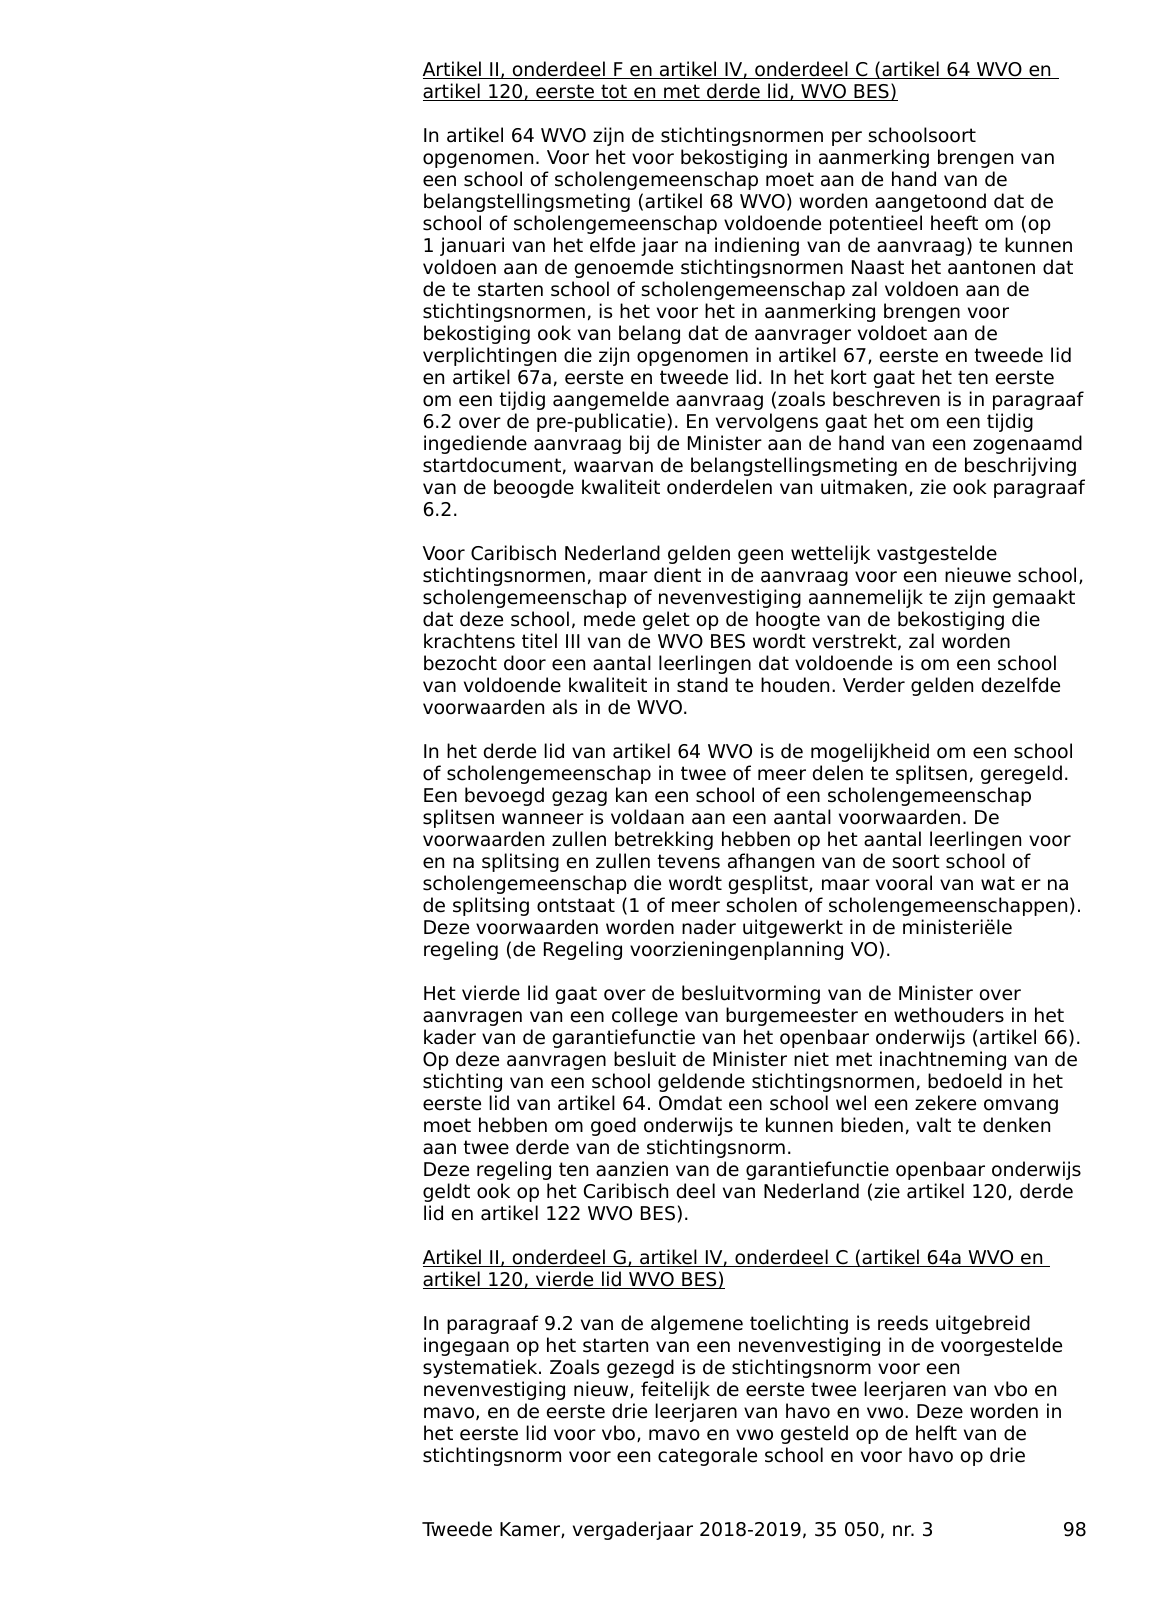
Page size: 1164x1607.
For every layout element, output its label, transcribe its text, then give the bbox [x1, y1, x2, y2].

text Voor Caribisch Nederland gelden geen wettelijk vastgestelde stichtingsnormen, maar dient in de aanvraag voor een nieuwe school, scholengemeenschap of nevenvestiging aannemelijk te zijn gemaakt dat deze school, mede gelet op de hoogte van de bekostiging die krachtens titel III van de WVO BES wordt verstrekt, zal worden bezocht door een aantal leerlingen dat voldoende is om een school van voldoende kwaliteit in stand te houden. Verder gelden dezelfde voorwaarden als in de WVO. [422, 543, 1087, 719]
subtitle Artikel II, onderdeel G, artikel IV, onderdeel C (artikel 64a WVO en artikel 120, vierde lid WVO BES) [422, 1247, 1087, 1291]
text In artikel 64 WVO zijn de stichtingsnormen per schoolsoort opgenomen. Voor het voor bekostiging in aanmerking brengen van een school of scholengemeenschap moet aan de hand van de belangstellingsmeting (artikel 68 WVO) worden aangetoond dat de school of scholengemeenschap voldoende potentieel heeft om (op 1 januari van het elfde jaar na indiening van de aanvraag) te kunnen voldoen aan de genoemde stichtingsnormen Naast het aantonen dat de te starten school of scholengemeenschap zal voldoen aan de stichtingsnormen, is het voor het in aanmerking brengen voor bekostiging ook van belang dat de aanvrager voldoet aan de verplichtingen die zijn opgenomen in artikel 67, eerste en tweede lid en artikel 67a, eerste en tweede lid. In het kort gaat het ten eerste om een tijdig aangemelde aanvraag (zoals beschreven is in paragraaf 6.2 over de pre-publicatie). En vervolgens gaat het om een tijdig ingediende aanvraag bij de Minister aan de hand van een zogenaamd startdocument, waarvan de belangstellingsmeting en de beschrijving van de beoogde kwaliteit onderdelen van uitmaken, zie ook paragraaf 6.2. [422, 125, 1087, 521]
text Het vierde lid gaat over de besluitvorming van de Minister over aanvragen van een college van burgemeester en wethouders in het kader van de garantiefunctie van het openbaar onderwijs (artikel 66). Op deze aanvragen besluit de Minister niet met inachtneming van de stichting van een school geldende stichtingsnormen, bedoeld in het eerste lid van artikel 64. Omdat een school wel een zekere omvang moet hebben om goed onderwijs te kunnen bieden, valt te denken aan twee derde van de stichtingsnorm. [422, 983, 1087, 1159]
text Deze regeling ten aanzien van de garantiefunctie openbaar onderwijs geldt ook op het Caribisch deel van Nederland (zie artikel 120, derde lid en artikel 122 WVO BES). [422, 1159, 1087, 1225]
subtitle Artikel II, onderdeel F en artikel IV, onderdeel C (artikel 64 WVO en artikel 120, eerste tot en met derde lid, WVO BES) [422, 59, 1087, 103]
text In paragraaf 9.2 van de algemene toelichting is reeds uitgebreid ingegaan op het starten van een nevenvestiging in de voorgestelde systematiek. Zoals gezegd is de stichtingsnorm voor een nevenvestiging nieuw, feitelijk de eerste twee leerjaren van vbo en mavo, en de eerste drie leerjaren van havo en vwo. Deze worden in het eerste lid voor vbo, mavo en vwo gesteld op de helft van de stichtingsnorm voor een categorale school en voor havo op drie [422, 1313, 1087, 1467]
text In het derde lid van artikel 64 WVO is de mogelijkheid om een school of scholengemeenschap in twee of meer delen te splitsen, geregeld. Een bevoegd gezag kan een school of een scholengemeenschap splitsen wanneer is voldaan aan een aantal voorwaarden. De voorwaarden zullen betrekking hebben op het aantal leerlingen voor en na splitsing en zullen tevens afhangen van de soort school of scholengemeenschap die wordt gesplitst, maar vooral van wat er na de splitsing ontstaat (1 of meer scholen of scholengemeenschappen). Deze voorwaarden worden nader uitgewerkt in de ministeriële regeling (de Regeling voorzieningenplanning VO). [422, 741, 1087, 961]
